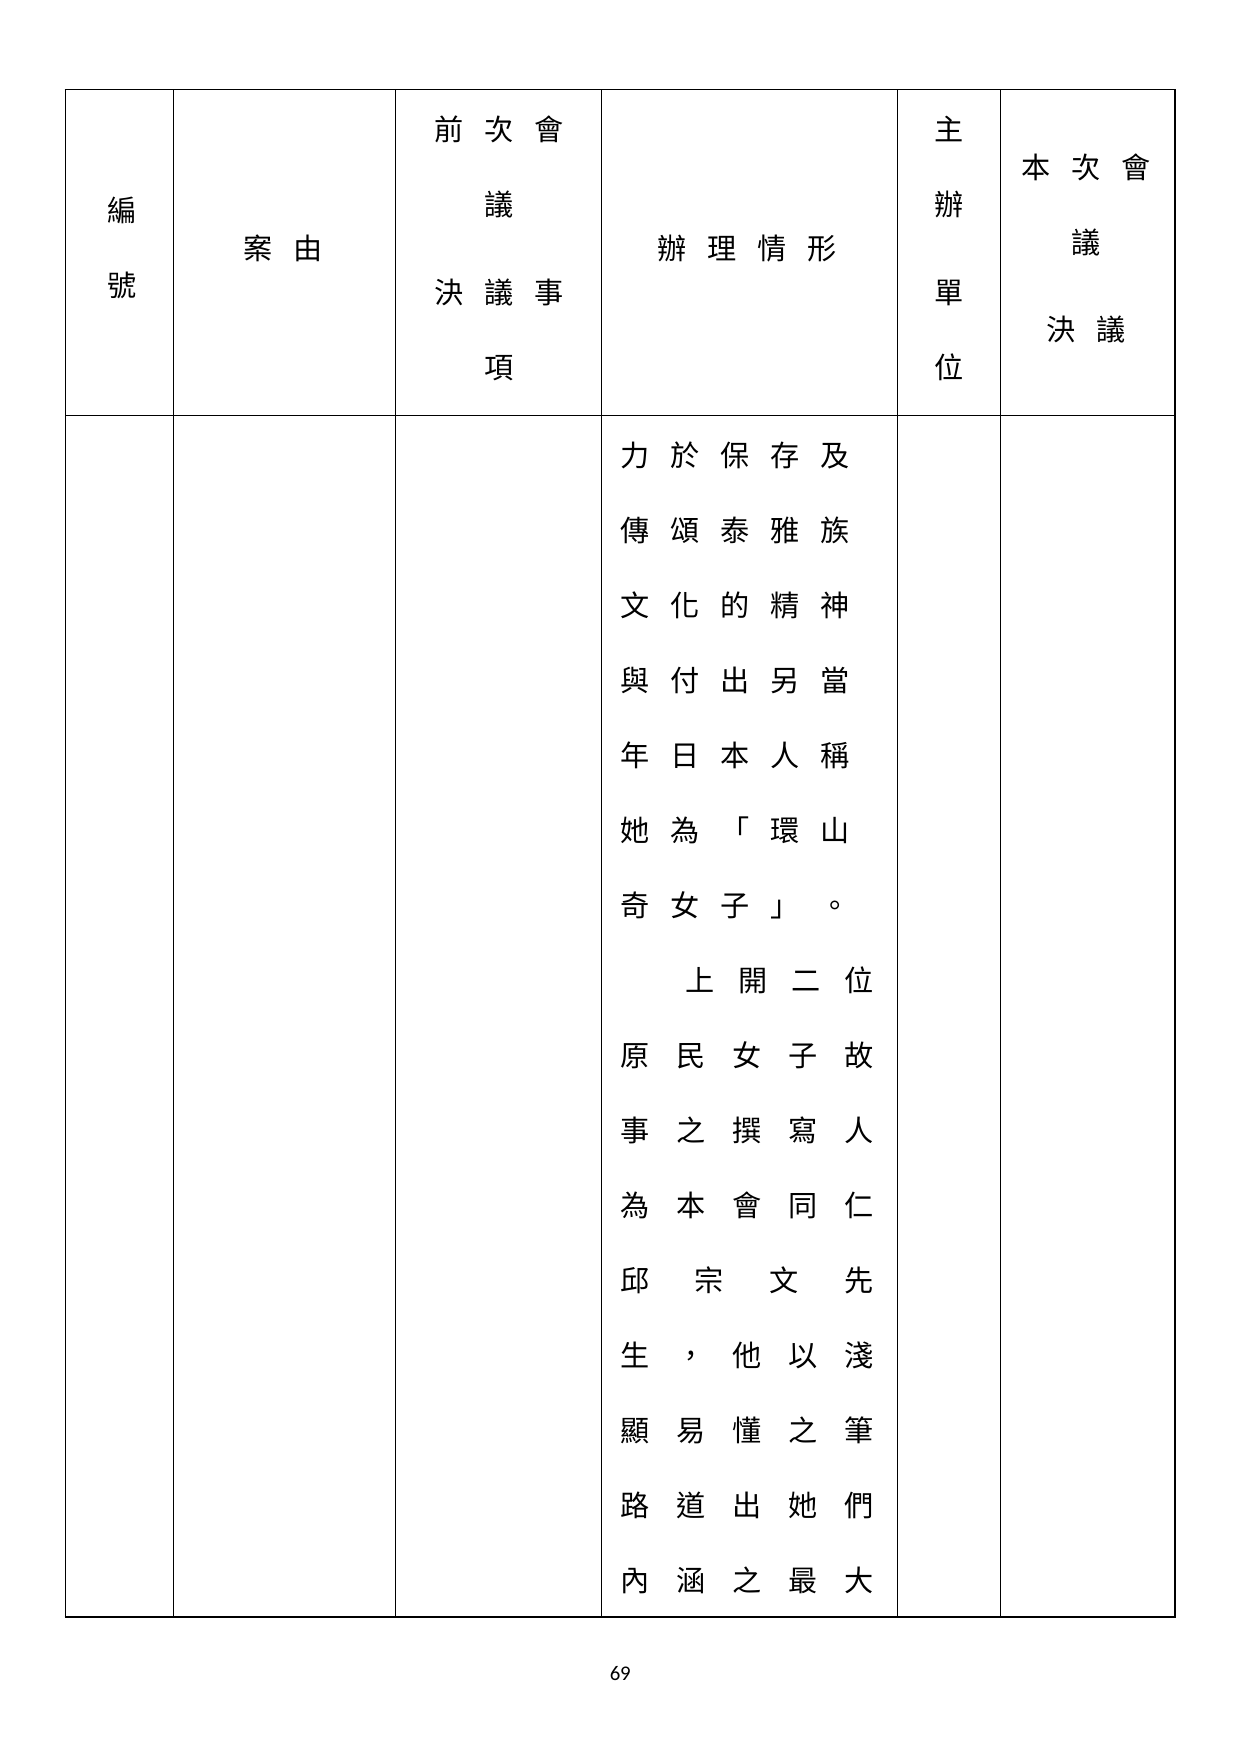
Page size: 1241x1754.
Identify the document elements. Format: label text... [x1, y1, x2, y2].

table_cell 力於保存及傳頌泰雅族文化的精神與付出另當年日本人稱她為「環山奇女子」。 上開二位原民女子故事之撰寫人為本會同仁邱宗文先生，他以淺顯易懂之筆路道出她們內涵之最大 [602, 416, 897, 1616]
table_header 本次會議 決議 [1001, 90, 1174, 415]
table_header 辦理情形 [602, 90, 897, 415]
table_cell [898, 416, 1000, 1616]
table_cell [396, 416, 601, 1616]
table_cell [66, 416, 173, 1616]
table_header 案由 [174, 90, 395, 415]
table_header 主辦 單位 [898, 90, 1000, 415]
table_header 前次會議 決議事項 [396, 90, 601, 415]
table_cell [174, 416, 395, 1616]
table_header 編號 [66, 90, 173, 415]
table_cell [1001, 416, 1174, 1616]
